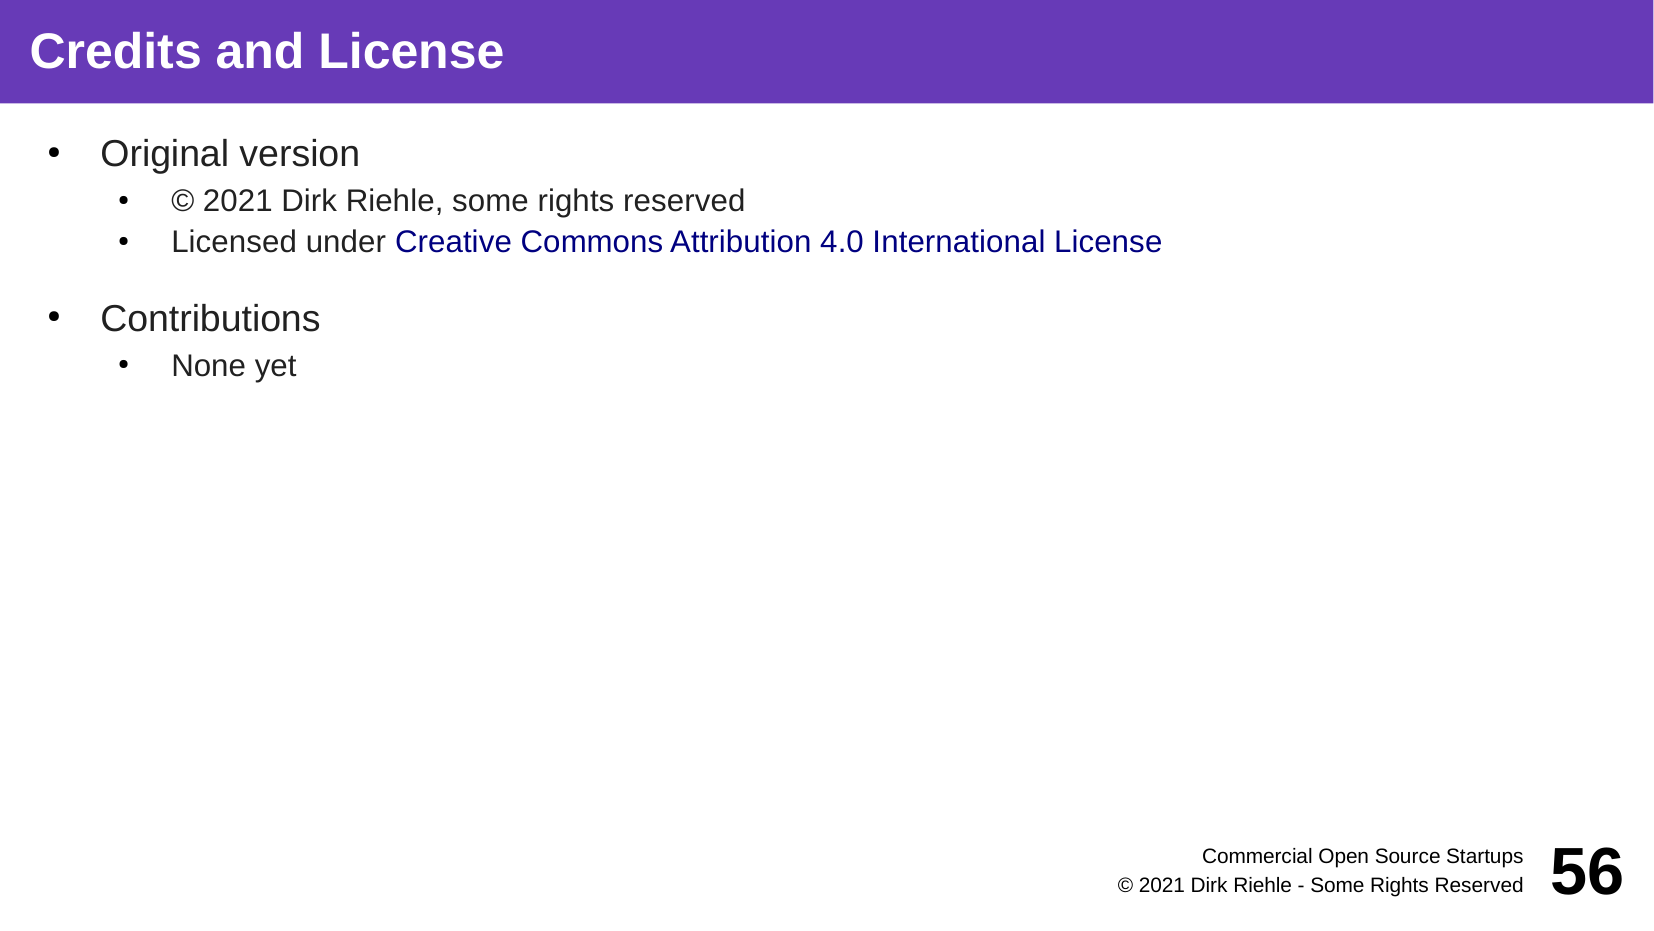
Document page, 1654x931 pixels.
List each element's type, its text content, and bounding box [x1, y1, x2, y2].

list Original version © 2021 Dirk Riehle, some rights reserved Licensed under Creative Commons Attribution 4.0 International License Contributions None yet [29, 132, 1625, 813]
title Credits and License [0, 0, 1654, 104]
